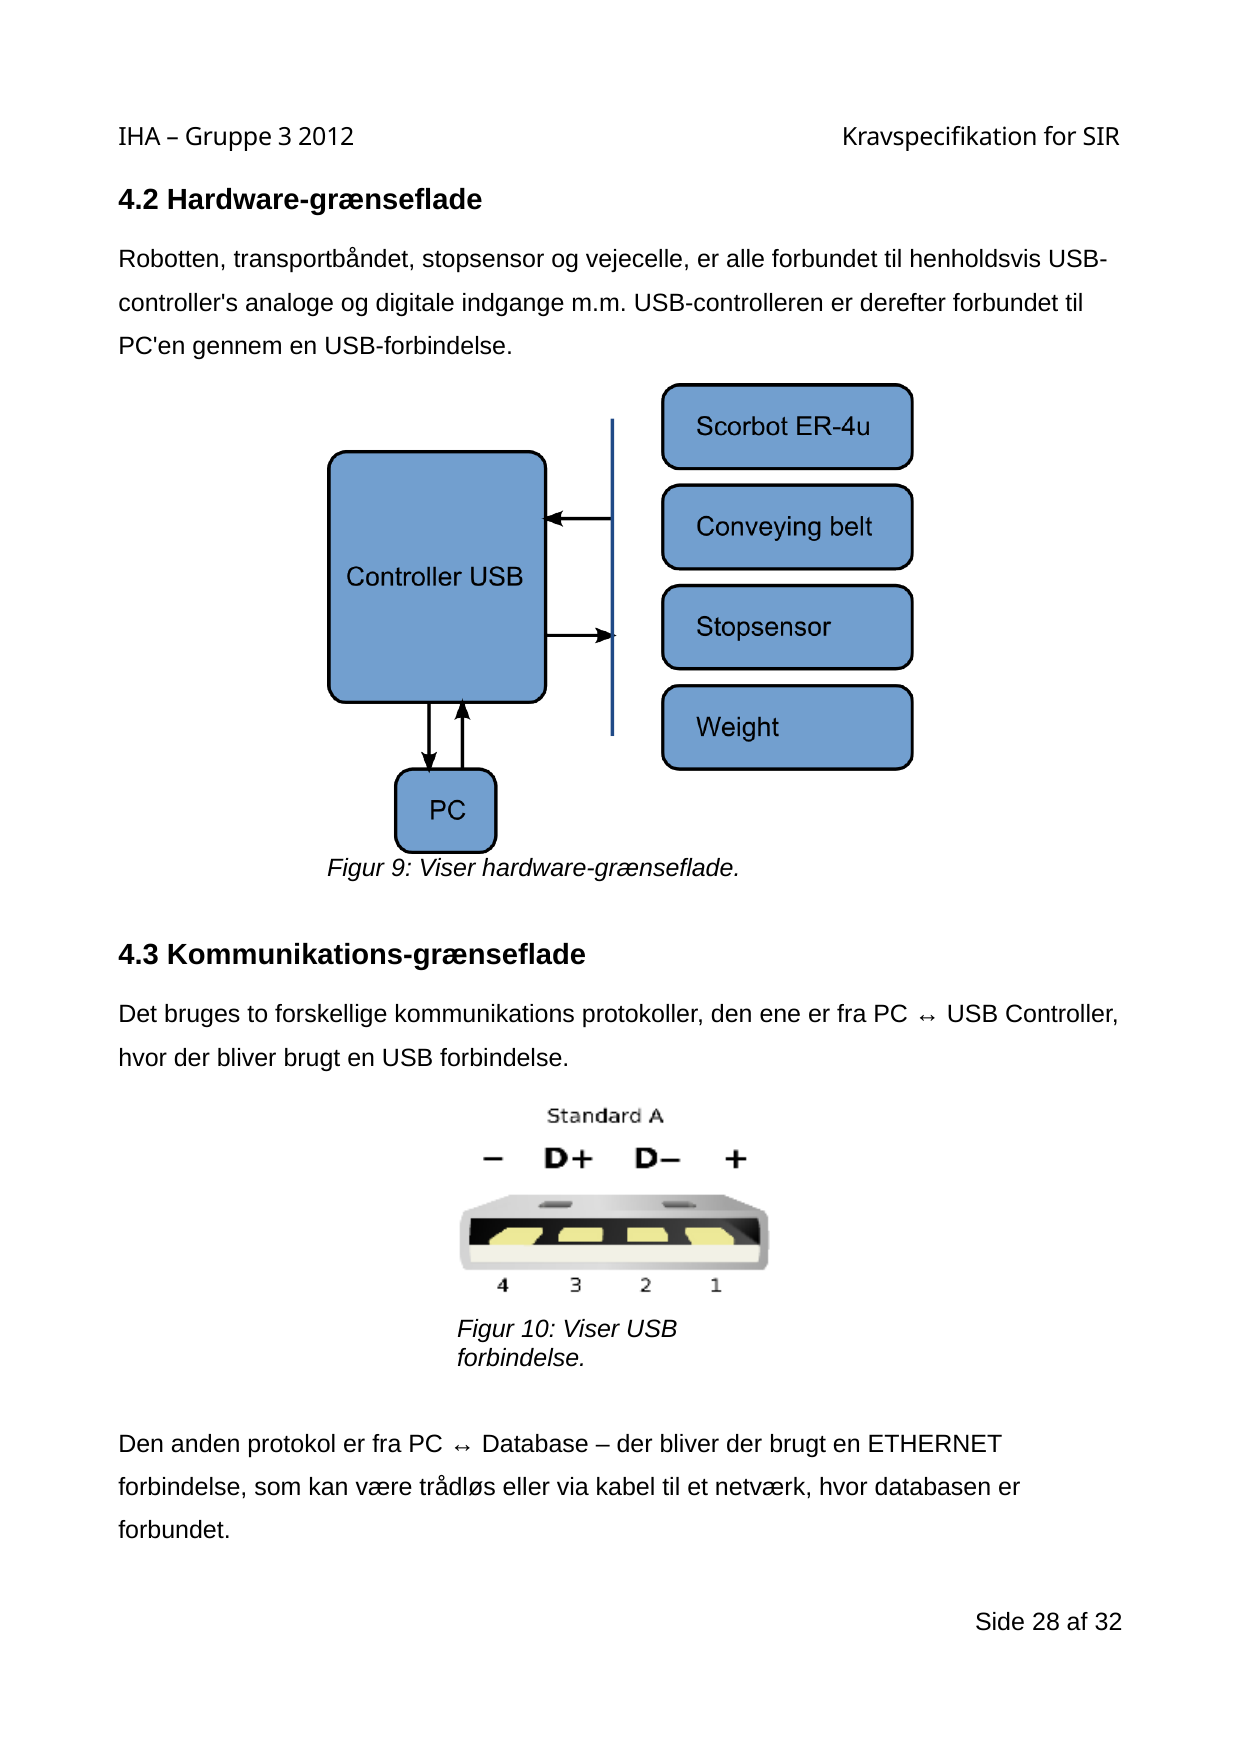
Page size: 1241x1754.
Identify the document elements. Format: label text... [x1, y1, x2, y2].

subtitle 4.2 Hardware-grænseflade [118, 182, 1122, 215]
text Den anden protokol er fra PC ↔ Database – der bliver der brugt en ETHERNET forbindelse, som kan være trådløs eller via kabel til et netværk, hvor databasen er forbundet. [118, 1429, 1122, 1544]
text Figur 10: Viser USB forbindelse. [457, 1314, 783, 1371]
text Figur 9: Viser hardware-grænseflade. [327, 854, 913, 882]
text Robotten, transportbåndet, stopsensor og vejecelle, er alle forbundet til henholdsvis USB-controller's analoge og digitale indgange m.m. USB-controlleren er derefter forbundet til PC'en gennem en USB-forbindelse. [118, 244, 1122, 359]
text Det bruges to forskellige kommunikations protokoller, den ene er fra PC ↔ USB Controller, hvor der bliver brugt en USB forbindelse. [118, 999, 1122, 1071]
picture [327, 383, 914, 854]
subtitle 4.3 Kommunikations-grænseflade [118, 937, 1122, 970]
picture [457, 1098, 784, 1314]
